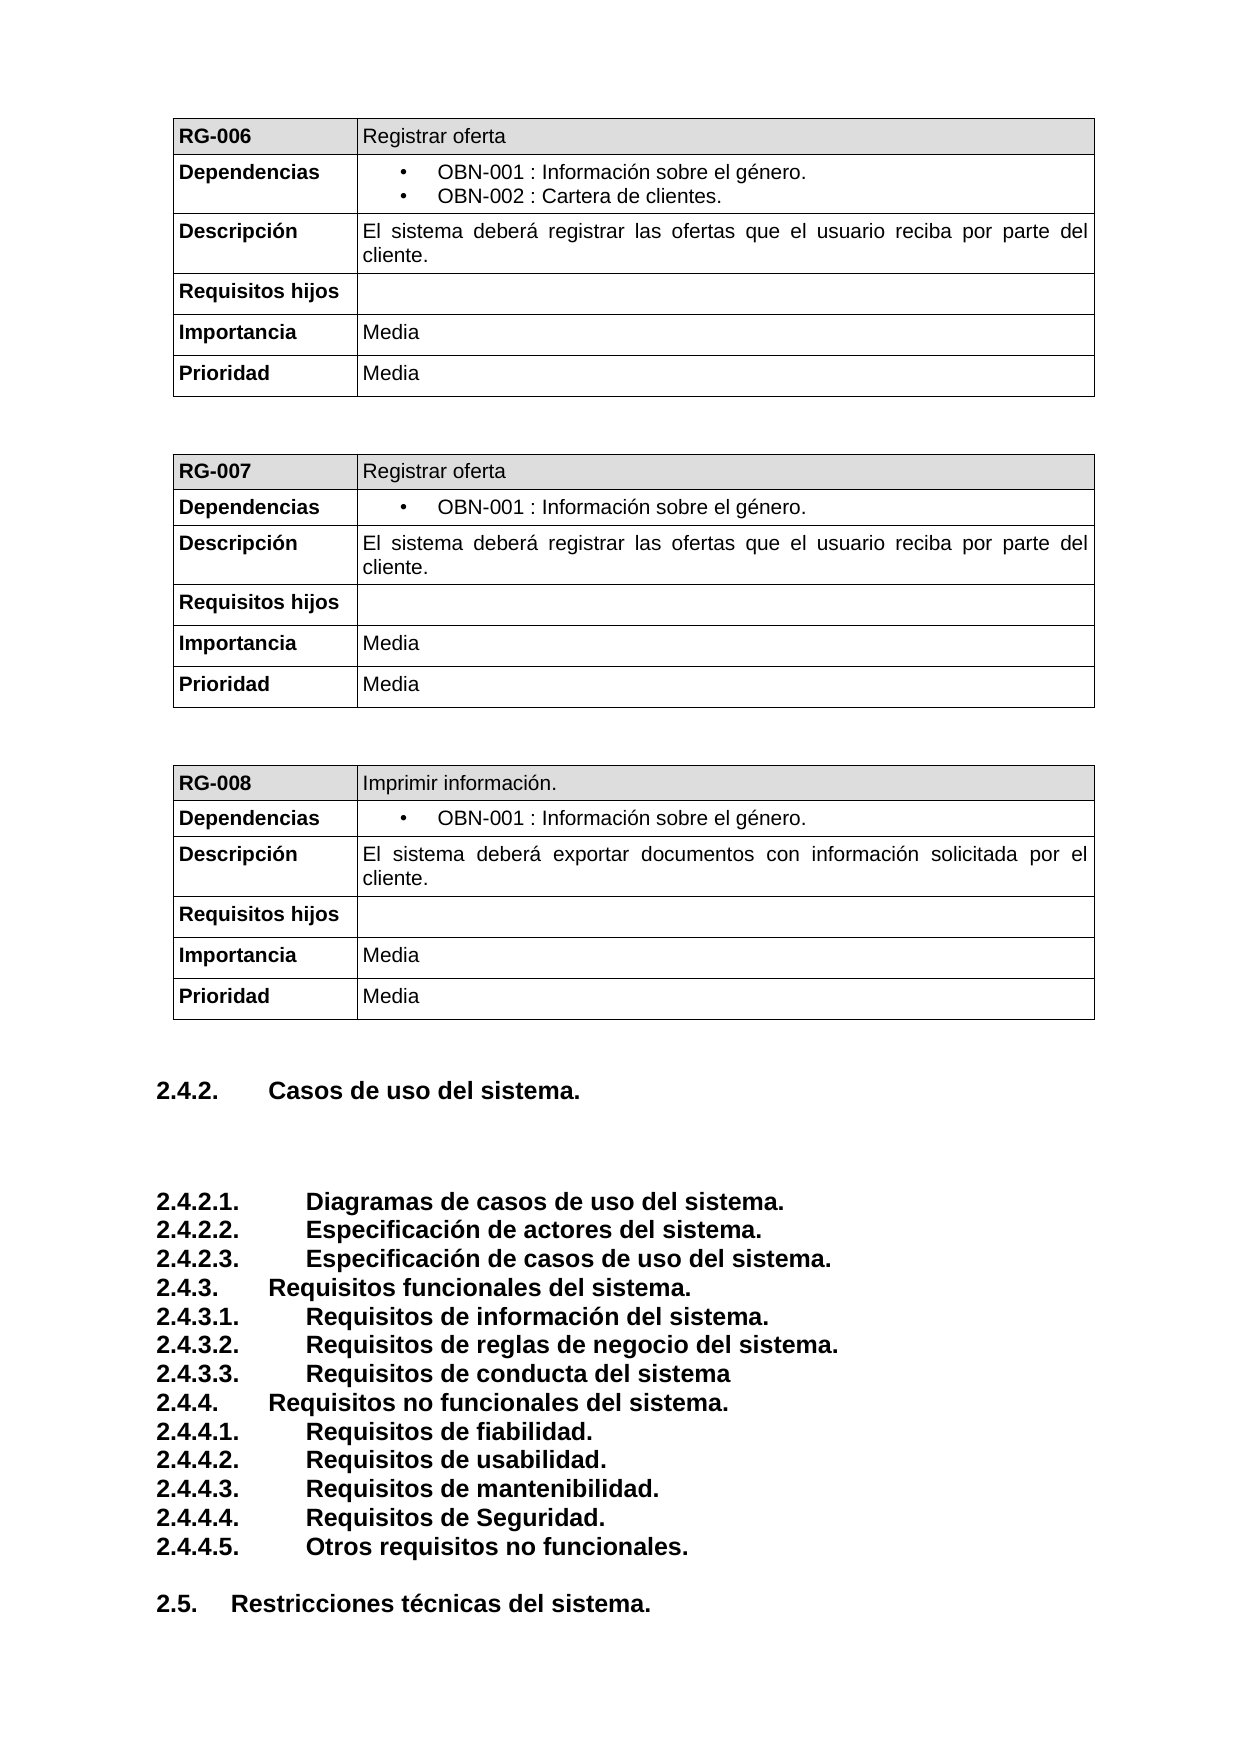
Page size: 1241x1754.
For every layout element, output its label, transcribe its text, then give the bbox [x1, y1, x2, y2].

table_cell Descripción [174, 214, 357, 273]
table_cell Dependencias [174, 155, 357, 213]
table_cell Dependencias [174, 490, 357, 525]
list Restricciones técnicas del sistema. [156, 1589, 1093, 1618]
list Requisitos de usabilidad. [156, 1445, 1093, 1474]
list Requisitos de mantenibilidad. [156, 1474, 1093, 1503]
list Diagramas de casos de uso del sistema. [156, 1186, 1093, 1215]
table_cell Prioridad [174, 667, 357, 707]
table_header Imprimir información. [358, 766, 1094, 800]
table_cell Media [358, 626, 1094, 666]
table_cell OBN-001 : Información sobre el género. [358, 801, 1094, 836]
table_cell [358, 585, 1094, 625]
table_cell El sistema deberá registrar las ofertas que el usuario reciba por parte del cliente. [358, 214, 1094, 273]
list Requisitos funcionales del sistema. [156, 1273, 1093, 1301]
table_cell Media [358, 356, 1094, 396]
table_cell [358, 274, 1094, 314]
list Requisitos de Seguridad. [156, 1503, 1093, 1531]
table_cell Media [358, 667, 1094, 707]
table_header RG-008 [174, 766, 357, 800]
table_header RG-006 [174, 119, 357, 154]
list Especificación de casos de uso del sistema. [156, 1244, 1093, 1273]
table_cell Dependencias [174, 801, 357, 836]
list Otros requisitos no funcionales. [156, 1531, 1093, 1560]
list Casos de uso del sistema. [156, 1076, 1093, 1105]
table_cell Media [358, 938, 1094, 978]
list Requisitos de reglas de negocio del sistema. [156, 1330, 1093, 1359]
table_cell Descripción [174, 837, 357, 896]
table_cell Importancia [174, 315, 357, 355]
table_cell Media [358, 315, 1094, 355]
table_cell Prioridad [174, 356, 357, 396]
table_header Registrar oferta [358, 455, 1094, 489]
list Requisitos de conducta del sistema [156, 1359, 1093, 1388]
list Requisitos de información del sistema. [156, 1301, 1093, 1330]
table_cell OBN-001 : Información sobre el género. [358, 490, 1094, 525]
table_cell Requisitos hijos [174, 897, 357, 937]
table_cell OBN-001 : Información sobre el género. OBN-002 : Cartera de clientes. [358, 155, 1094, 213]
table_header Registrar oferta [358, 119, 1094, 154]
table_cell Importancia [174, 938, 357, 978]
table_cell [358, 897, 1094, 937]
table_cell El sistema deberá registrar las ofertas que el usuario reciba por parte del cliente. [358, 526, 1094, 584]
table_cell El sistema deberá exportar documentos con información solicitada por el cliente. [358, 837, 1094, 896]
table_cell Importancia [174, 626, 357, 666]
table_cell Prioridad [174, 979, 357, 1019]
table_cell Requisitos hijos [174, 585, 357, 625]
table_header RG-007 [174, 455, 357, 489]
list Requisitos de fiabilidad. [156, 1416, 1093, 1445]
list Requisitos no funcionales del sistema. [156, 1388, 1093, 1416]
table_cell Requisitos hijos [174, 274, 357, 314]
table_cell Descripción [174, 526, 357, 584]
table_cell Media [358, 979, 1094, 1019]
list Especificación de actores del sistema. [156, 1215, 1093, 1244]
